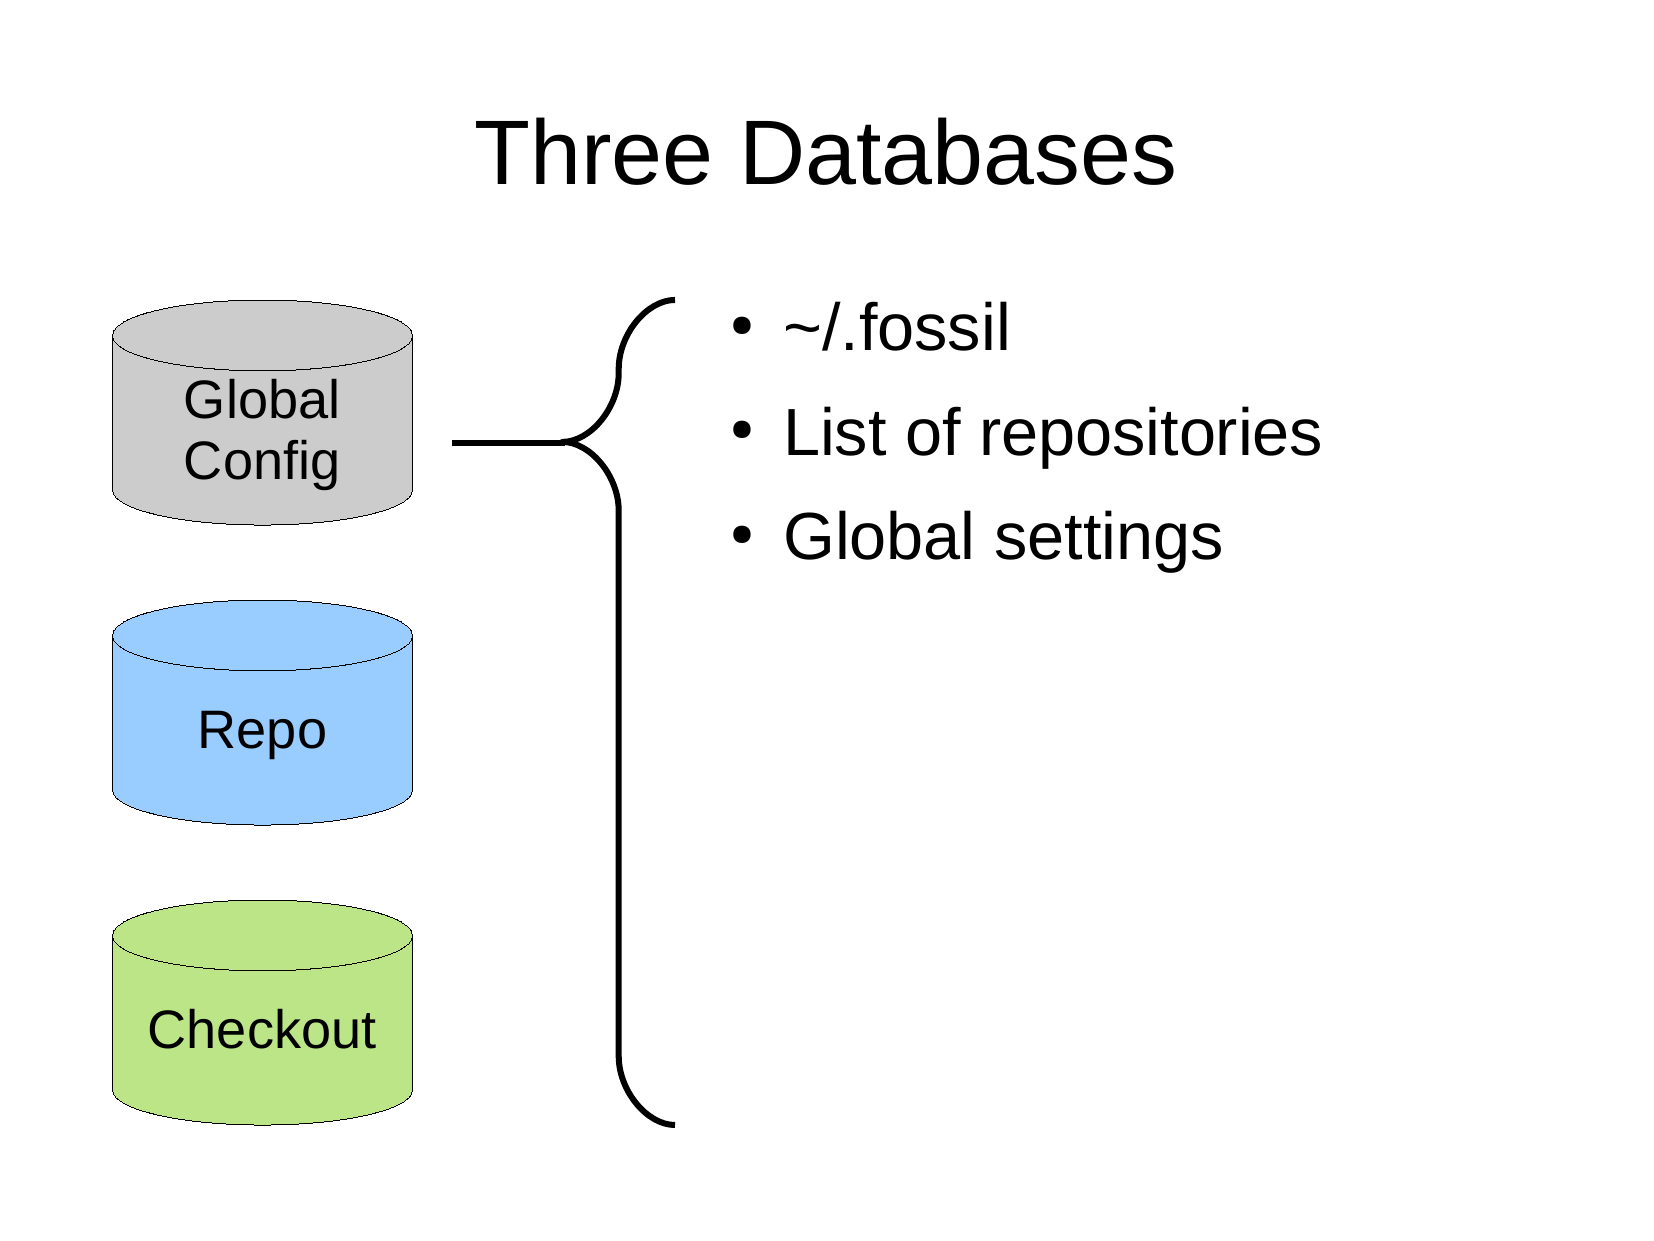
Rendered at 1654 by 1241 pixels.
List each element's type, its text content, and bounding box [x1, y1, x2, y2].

text_box Repo [112, 600, 413, 826]
list ~/.fossil List of repositories Global settings [712, 290, 1571, 1163]
text_box Global Config [112, 300, 413, 526]
title Three Databases [82, 49, 1571, 257]
text_box Checkout [112, 900, 413, 1126]
